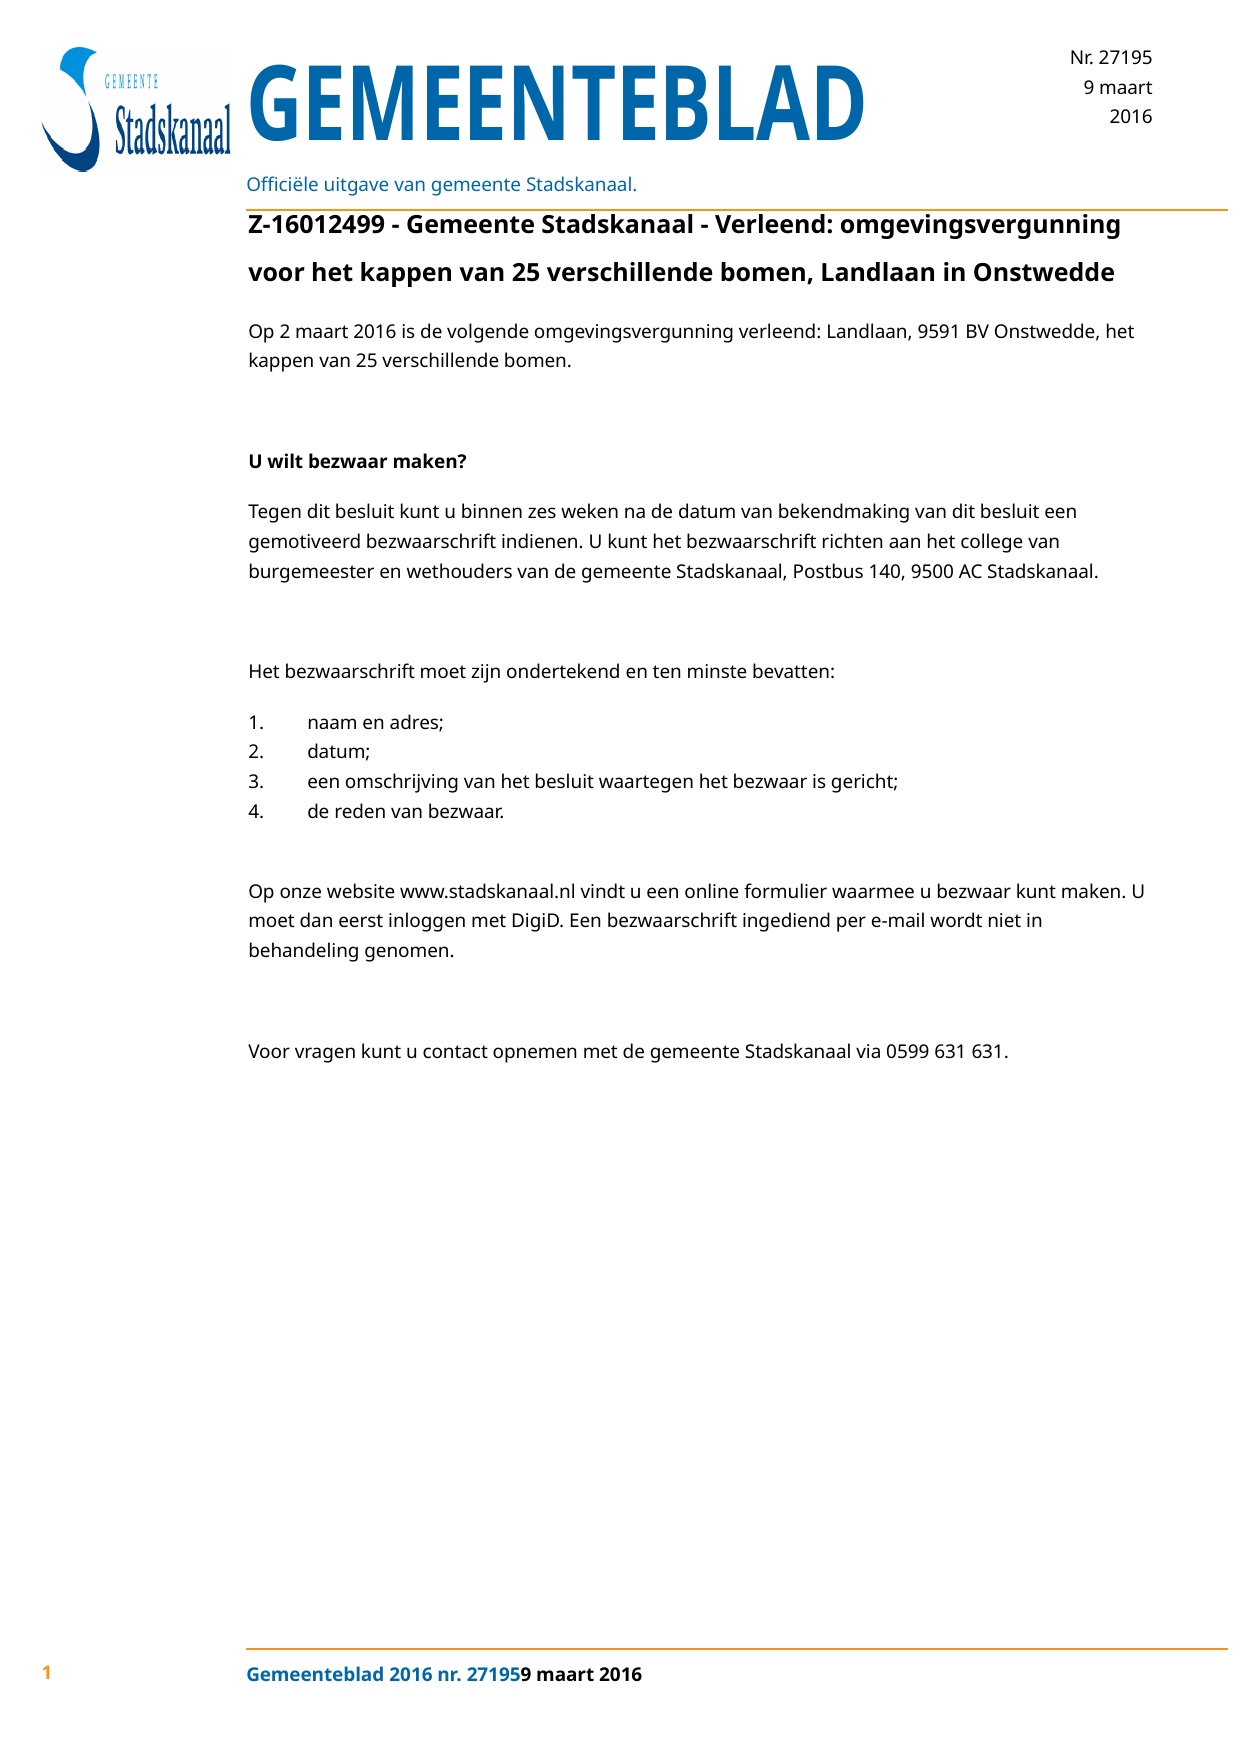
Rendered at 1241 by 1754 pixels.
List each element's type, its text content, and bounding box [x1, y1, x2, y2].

picture [41, 47, 231, 172]
text Het bezwaarschrift moet zijn ondertekend en ten minste bevatten: [248, 659, 1152, 684]
list datum; [248, 739, 1152, 764]
text Tegen dit besluit kunt u binnen zes weken na de datum van bekendmaking van dit besluit een gemotiveerd bezwaarschrift indienen. U kunt het bezwaarschrift richten aan het college van burgemeester en wethouders van de gemeente Stadskanaal, Postbus 140, 9500 AC Stadskanaal. [248, 499, 1152, 584]
text Voor vragen kunt u contact opnemen met de gemeente Stadskanaal via 0599 631 631. [248, 1038, 1152, 1064]
list naam en adres; [248, 709, 1152, 735]
text Op onze website www.stadskanaal.nl vindt u een online formulier waarmee u bezwaar kunt maken. U moet dan eerst inloggen met DigiD. Een bezwaarschrift ingediend per e-mail wordt niet in behandeling genomen. [248, 878, 1152, 963]
list een omschrijving van het besluit waartegen het bezwaar is gericht; [248, 768, 1152, 794]
text Op 2 maart 2016 is de volgende omgevingsvergunning verleend: Landlaan, 9591 BV Onstwedde, het kappen van 25 verschillende bomen. [248, 318, 1152, 373]
text U wilt bezwaar maken? [248, 448, 1152, 474]
text Z-16012499 - Gemeente Stadskanaal - Verleend: omgevingsvergunning voor het kappen van 25 verschillende bomen, Landlaan in Onstwedde [248, 211, 1152, 288]
list de reden van bezwaar. [248, 798, 1152, 824]
